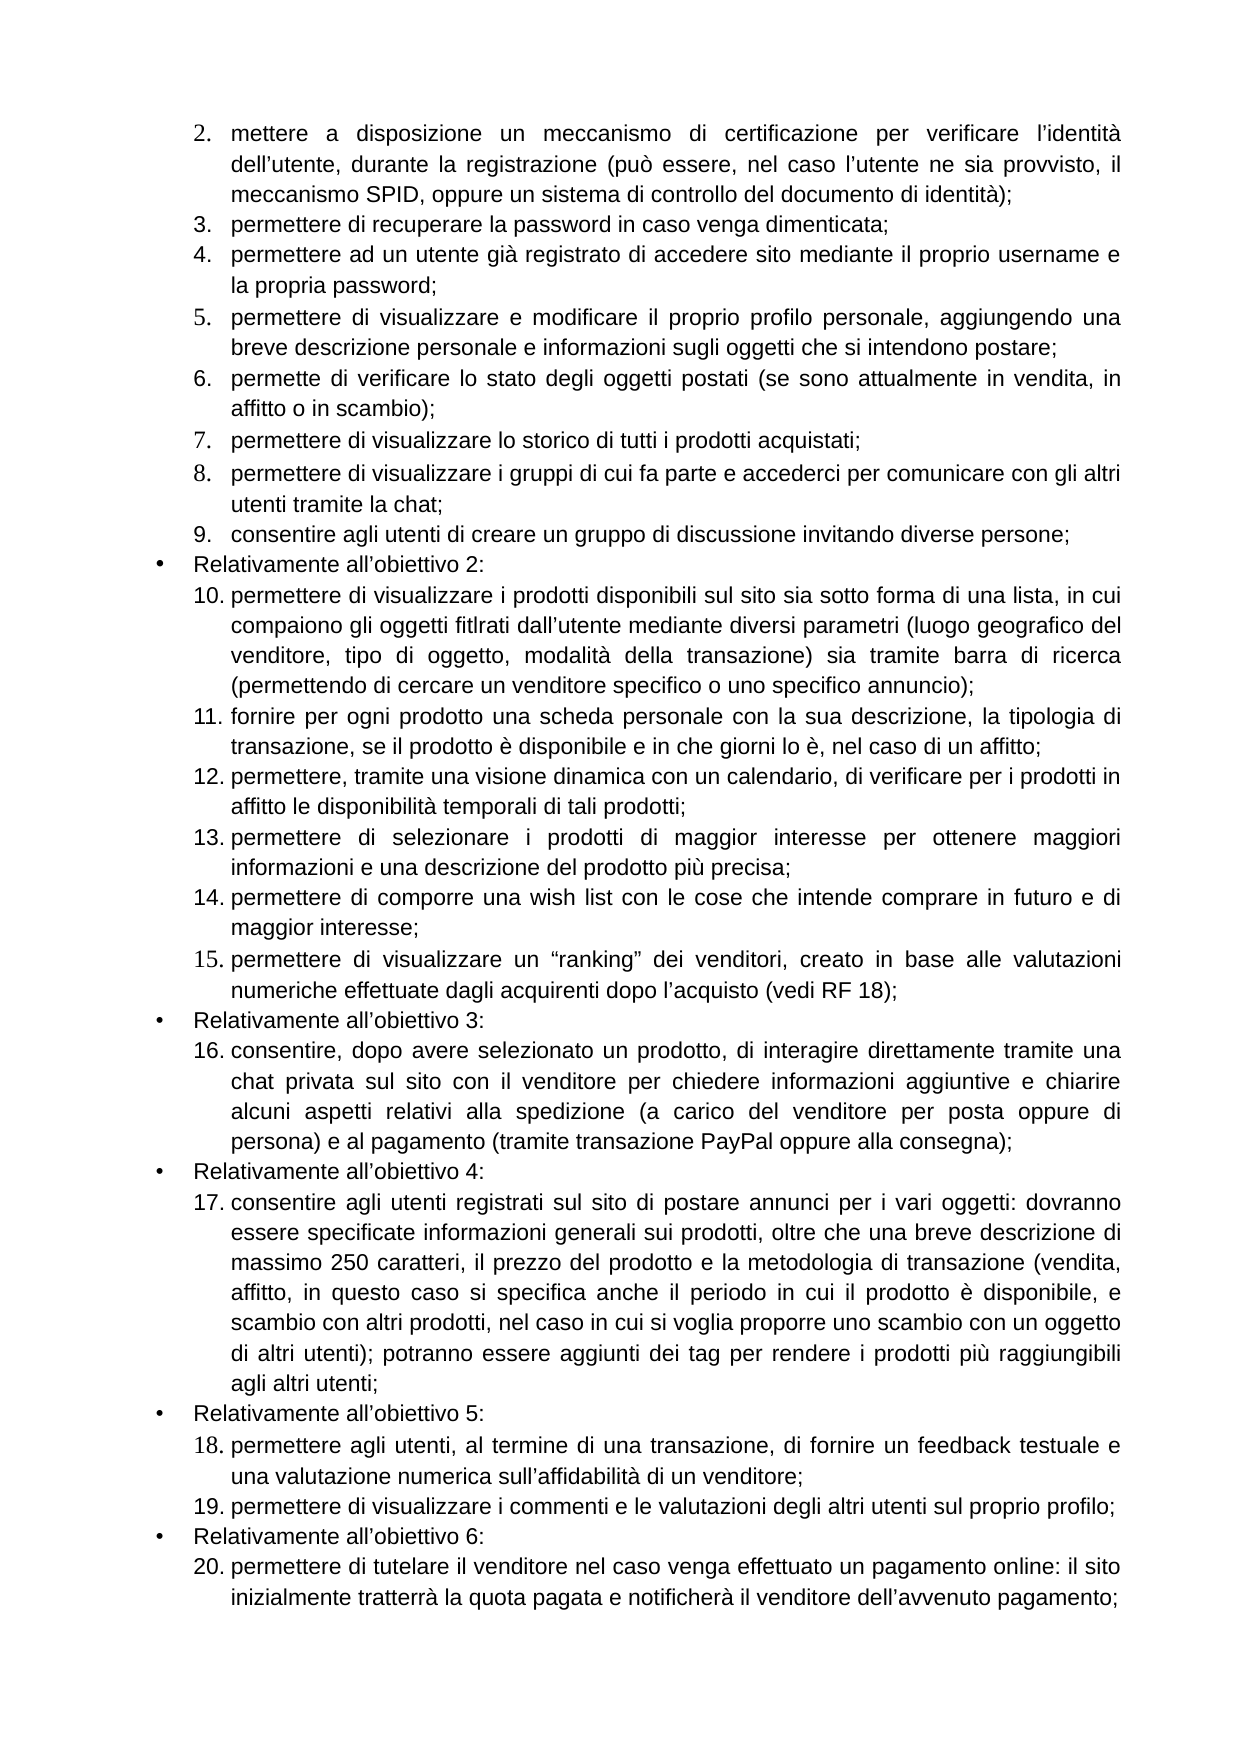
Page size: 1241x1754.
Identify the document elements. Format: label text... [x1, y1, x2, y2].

list Relativamente all’obiettivo 5: [156, 1400, 1122, 1426]
list consentire, dopo avere selezionato un prodotto, di interagire direttamente tramite una chat privata sul sito con il venditore per chiedere informazioni aggiuntive e chiarire alcuni aspetti relativi alla spedizione (a carico del venditore per posta oppure di persona) e al pagamento (tramite transazione PayPal oppure alla consegna); [193, 1037, 1122, 1154]
list permettere di recuperare la password in caso venga dimenticata; [193, 211, 1122, 237]
list permette di verificare lo stato degli oggetti postati (se sono attualmente in vendita, in affitto o in scambio); [193, 364, 1122, 421]
list permettere agli utenti, al termine di una transazione, di fornire un feedback testuale e una valutazione numerica sull’affidabilità di un venditore; [193, 1430, 1122, 1489]
list fornire per ogni prodotto una scheda personale con la sua descrizione, la tipologia di transazione, se il prodotto è disponibile e in che giorni lo è, nel caso di un affitto; [193, 703, 1122, 759]
list permettere di tutelare il venditore nel caso venga effettuato un pagamento online: il sito inizialmente tratterrà la quota pagata e notificherà il venditore dell’avvenuto pagamento; [193, 1553, 1122, 1610]
list permettere ad un utente già registrato di accedere sito mediante il proprio username e la propria password; [193, 241, 1122, 298]
list permettere di visualizzare i gruppi di cui fa parte e accederci per comunicare con gli altri utenti tramite la chat; [193, 458, 1122, 517]
list permettere, tramite una visione dinamica con un calendario, di verificare per i prodotti in affitto le disponibilità temporali di tali prodotti; [193, 763, 1122, 820]
list permettere di visualizzare lo storico di tutti i prodotti acquistati; [193, 425, 1122, 454]
list consentire agli utenti registrati sul sito di postare annunci per i vari oggetti: dovranno essere specificate informazioni generali sui prodotti, oltre che una breve descrizione di massimo 250 caratteri, il prezzo del prodotto e la metodologia di transazione (vendita, affitto, in questo caso si specifica anche il periodo in cui il prodotto è disponibile, e scambio con altri prodotti, nel caso in cui si voglia proporre uno scambio con un oggetto di altri utenti); potranno essere aggiunti dei tag per rendere i prodotti più raggiungibili agli altri utenti; [193, 1188, 1122, 1396]
list permettere di visualizzare e modificare il proprio profilo personale, aggiungendo una breve descrizione personale e informazioni sugli oggetti che si intendono postare; [193, 302, 1122, 361]
list permettere di visualizzare un “ranking” dei venditori, creato in base alle valutazioni numeriche effettuate dagli acquirenti dopo l’acquisto (vedi RF 18); [193, 944, 1122, 1003]
list permettere di selezionare i prodotti di maggior interesse per ottenere maggiori informazioni e una descrizione del prodotto più precisa; [193, 823, 1122, 880]
list Relativamente all’obiettivo 2: [156, 551, 1122, 578]
list mettere a disposizione un meccanismo di certificazione per verificare l’identità dell’utente, durante la registrazione (può essere, nel caso l’utente ne sia provvisto, il meccanismo SPID, oppure un sistema di controllo del documento di identità); [193, 118, 1122, 207]
list Relativamente all’obiettivo 3: [156, 1007, 1122, 1033]
list permettere di visualizzare i commenti e le valutazioni degli altri utenti sul proprio profilo; [193, 1493, 1122, 1519]
list consentire agli utenti di creare un gruppo di discussione invitando diverse persone; [193, 521, 1122, 547]
list permettere di comporre una wish list con le cose che intende comprare in futuro e di maggior interesse; [193, 884, 1122, 941]
list Relativamente all’obiettivo 4: [156, 1158, 1122, 1184]
list permettere di visualizzare i prodotti disponibili sul sito sia sotto forma di una lista, in cui compaiono gli oggetti fitlrati dall’utente mediante diversi parametri (luogo geografico del venditore, tipo di oggetto, modalità della transazione) sia tramite barra di ricerca (permettendo di cercare un venditore specifico o uno specifico annuncio); [193, 582, 1122, 699]
list Relativamente all’obiettivo 6: [156, 1523, 1122, 1549]
